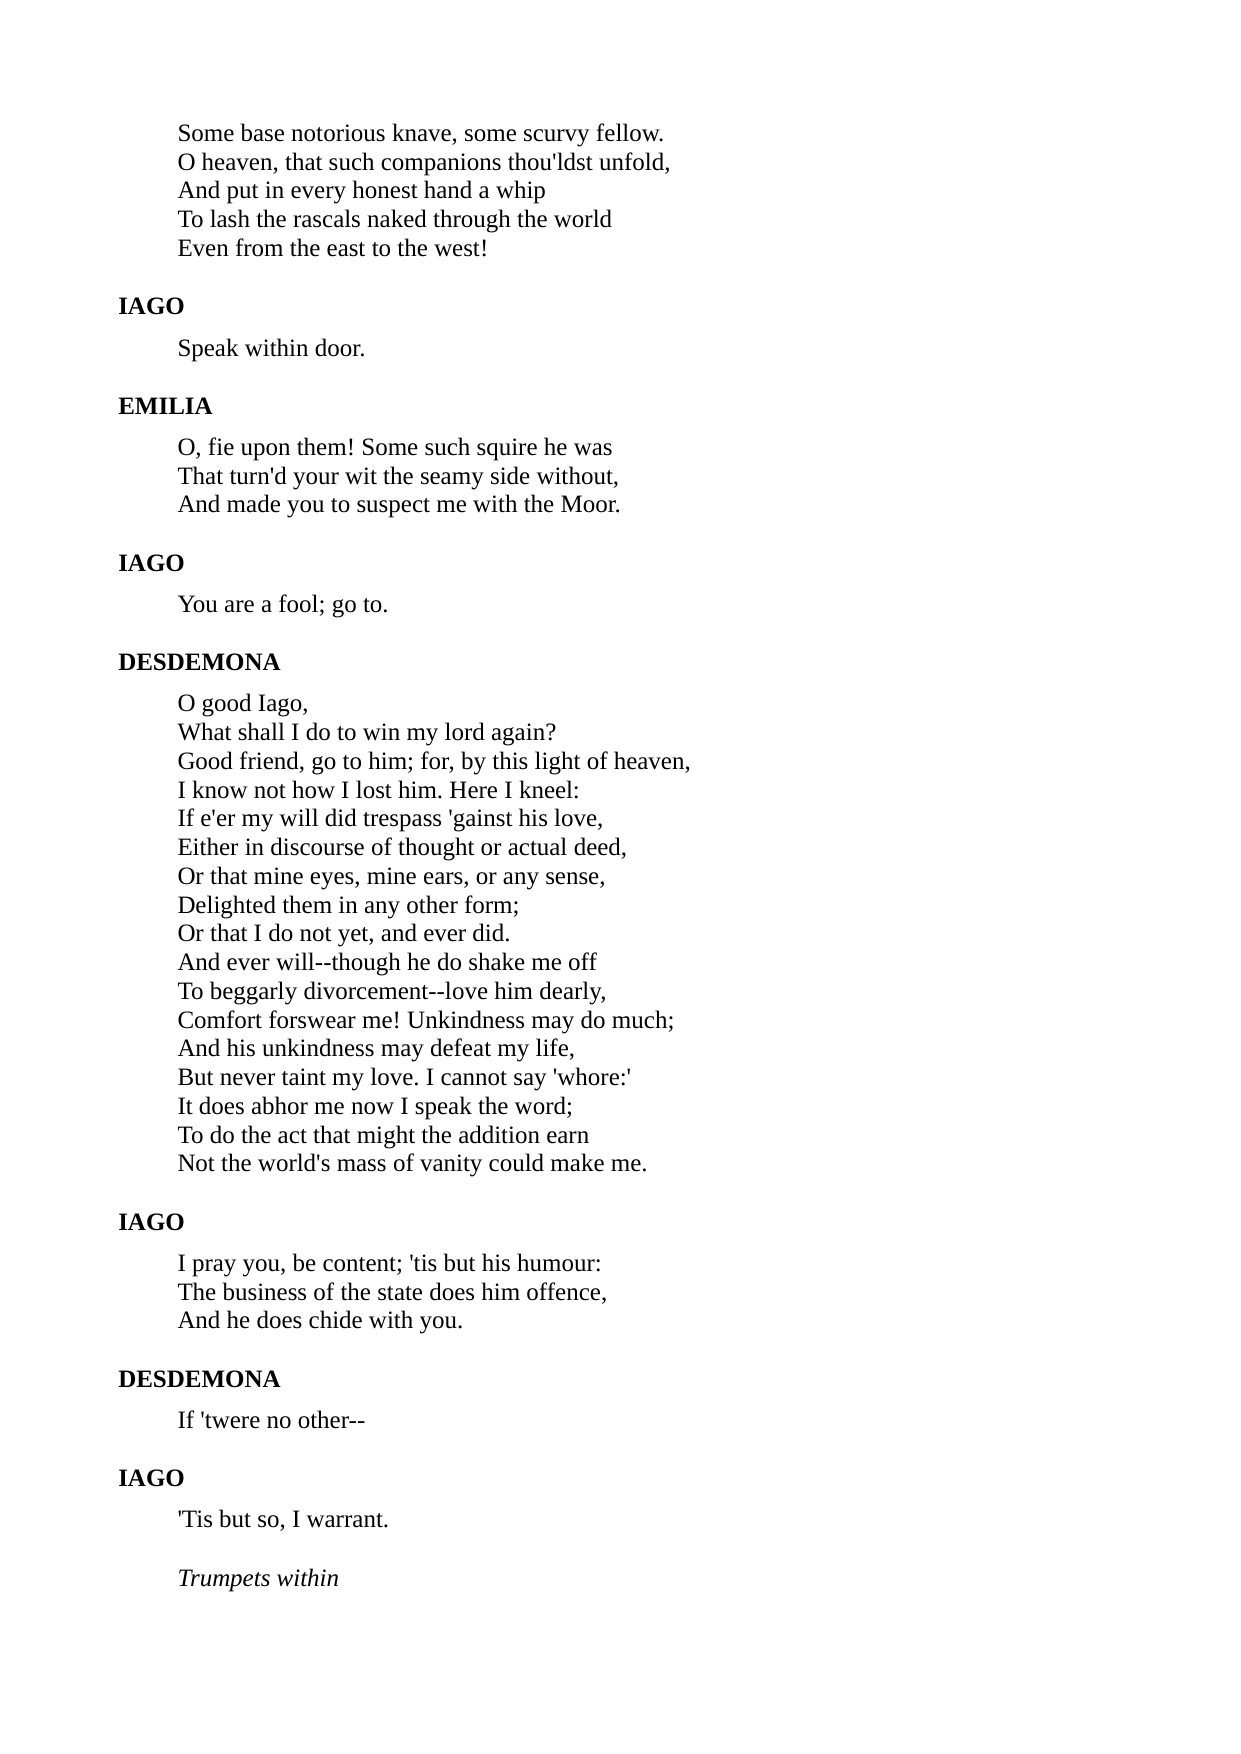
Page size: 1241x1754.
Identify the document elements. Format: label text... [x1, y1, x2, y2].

text DESDEMONA [118, 1364, 1122, 1392]
text Trumpets within [177, 1563, 1063, 1591]
text O, fie upon them! Some such squire he was That turn'd your wit the seamy side without, And made you to suspect me with the Moor. [177, 432, 1063, 518]
text Speak within door. [177, 333, 1063, 361]
text O good Iago, What shall I do to win my lord again? Good friend, go to him; for, by this light of heaven, I know not how I lost him. Here I kneel: If e'er my will did trespass 'gainst his love, Either in discourse of thought or actual deed, Or that mine eyes, mine ears, or any sense, Delighted them in any other form; Or that I do not yet, and ever did. And ever will--though he do shake me off To beggarly divorcement--love him dearly, Comfort forswear me! Unkindness may do much; And his unkindness may defeat my life, But never taint my love. I cannot say 'whore:' It does abhor me now I speak the word; To do the act that might the addition earn Not the world's mass of vanity could make me. [177, 688, 1063, 1177]
text EMILIA [118, 391, 1122, 419]
text You are a fool; go to. [177, 589, 1063, 618]
text DESDEMONA [118, 647, 1122, 676]
text I pray you, be content; 'tis but his humour: The business of the state does him offence, And he does chide with you. [177, 1248, 1063, 1334]
text IAGO [118, 291, 1122, 320]
text Some base notorious knave, some scurvy fellow. O heaven, that such companions thou'ldst unfold, And put in every honest hand a whip To lash the rascals naked through the world Even from the east to the west! [177, 118, 1063, 262]
text IAGO [118, 1463, 1122, 1492]
text If 'twere no other-- [177, 1405, 1063, 1434]
text IAGO [118, 548, 1122, 577]
text 'Tis but so, I warrant. [177, 1504, 1063, 1533]
text IAGO [118, 1207, 1122, 1236]
